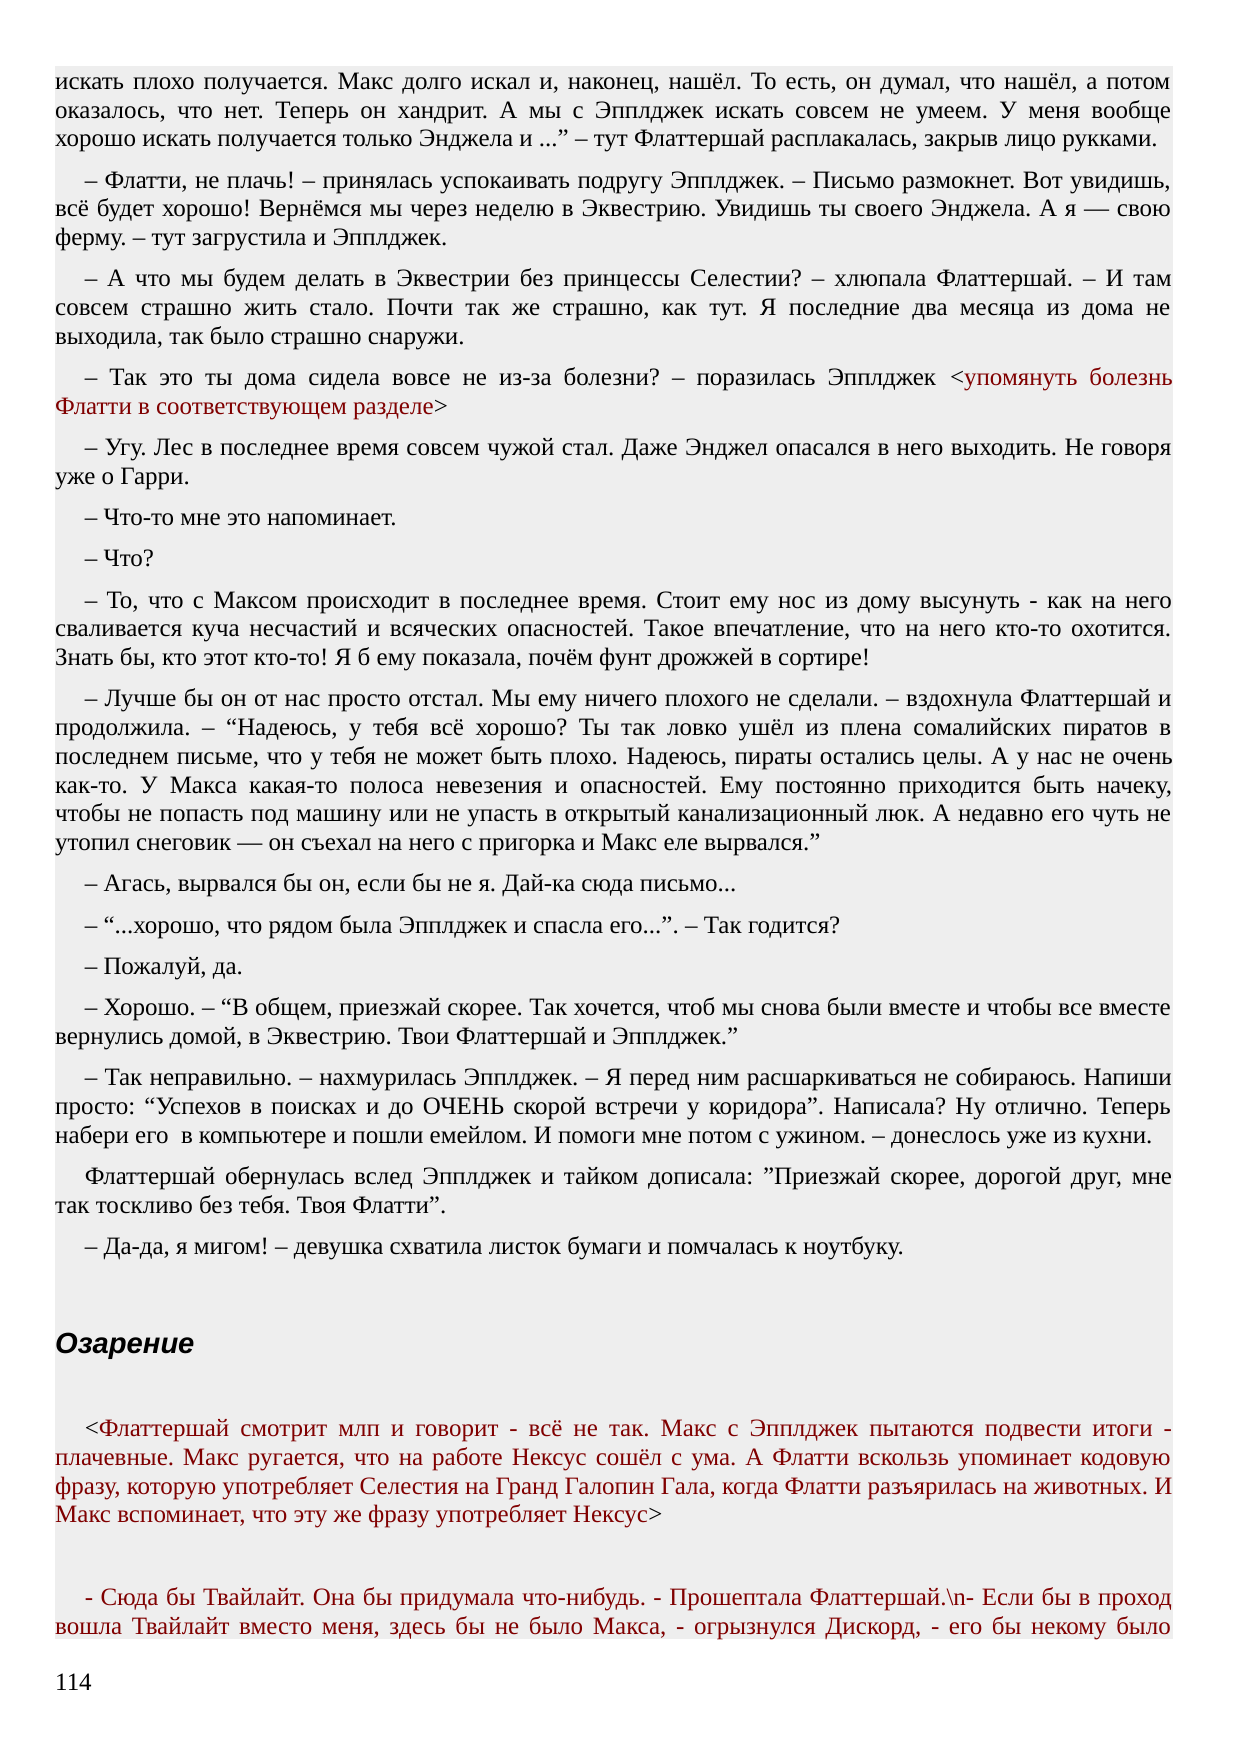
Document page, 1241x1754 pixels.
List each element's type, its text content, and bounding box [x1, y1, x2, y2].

text – Флатти, не плачь! – принялась успокаивать подругу Эпплджек. – Письмо размокнет. Вот увидишь, всё будет хорошо! Вернёмся мы через неделю в Эквестрию. Увидишь ты своего Энджела. А я — свою ферму. – тут загрустила и Эпплджек. [55, 165, 1173, 251]
text – Что-то мне это напоминает. [55, 502, 1173, 531]
text <Флаттершай смотрит млп и говорит - всё не так. Макс с Эпплджек пытаются подвести итоги - плачевные. Макс ругается, что на работе Нексус сошёл с ума. А Флатти вскользь упоминает кодовую фразу, которую употребляет Селестия на Гранд Галопин Гала, когда Флатти разъярилась на животных. И Макс вспоминает, что эту же фразу употребляет Нексус> [55, 1413, 1173, 1528]
subtitle Озарение [55, 1326, 1173, 1359]
text – “...хорошо, что рядом была Эпплджек и спасла его...”. – Так годится? [55, 910, 1173, 938]
text – Пожалуй, да. [55, 951, 1173, 980]
text – Угу. Лес в последнее время совсем чужой стал. Даже Энджел опасался в него выходить. Не говоря уже о Гарри. [55, 432, 1173, 490]
text – Так неправильно. – нахмурилась Эпплджек. – Я перед ним расшаркиваться не собираюсь. Напиши просто: “Успехов в поисках и до ОЧЕНЬ скорой встречи у коридора”. Написала? Ну отлично. Теперь набери его в компьютере и пошли емейлом. И помоги мне потом с ужином. – донеслось уже из кухни. [55, 1062, 1173, 1148]
text – Так это ты дома сидела вовсе не из-за болезни? – поразилась Эпплджек <упомянуть болезнь Флатти в соответствующем разделе> [55, 362, 1173, 420]
text – Лучше бы он от нас просто отстал. Мы ему ничего плохого не сделали. – вздохнула Флаттершай и продолжила. – “Надеюсь, у тебя всё хорошо? Ты так ловко ушёл из плена сомалийских пиратов в последнем письме, что у тебя не может быть плохо. Надеюсь, пираты остались целы. А у нас не очень как-то. У Макса какая-то полоса невезения и опасностей. Ему постоянно приходится быть начеку, чтобы не попасть под машину или не упасть в открытый канализационный люк. А недавно его чуть не утопил снеговик — он съехал на него с пригорка и Макс еле вырвался.” [55, 683, 1173, 856]
text Флаттершай обернулась вслед Эпплджек и тайком дописала: ”Приезжай скорее, дорогой друг, мне так тоскливо без тебя. Твоя Флатти”. [55, 1161, 1173, 1218]
text - Сюда бы Твайлайт. Она бы придумала что-нибудь. - Прошептала Флаттершай.\n- Если бы в проход вошла Твайлайт вместо меня, здесь бы не было Макса, - огрызнулся Дискорд, - его бы некому было [55, 1582, 1173, 1639]
text – Да-да, я мигом! – девушка схватила листок бумаги и помчалась к ноутбуку. [55, 1231, 1173, 1260]
text – Хорошо. – “В общем, приезжай скорее. Так хочется, чтоб мы снова были вместе и чтобы все вместе вернулись домой, в Эквестрию. Твои Флаттершай и Эпплджек.” [55, 992, 1173, 1050]
text искать плохо получается. Макс долго искал и, наконец, нашёл. То есть, он думал, что нашёл, а потом оказалось, что нет. Теперь он хандрит. А мы с Эпплджек искать совсем не умеем. У меня вообще хорошо искать получается только Энджела и ...” – тут Флаттершай расплакалась, закрыв лицо рукками. [55, 66, 1173, 152]
text – То, что с Максом происходит в последнее время. Стоит ему нос из дому высунуть - как на него сваливается куча несчастий и всяческих опасностей. Такое впечатление, что на него кто-то охотится. Знать бы, кто этот кто-то! Я б ему показала, почём фунт дрожжей в сортире! [55, 585, 1173, 671]
text – Что? [55, 543, 1173, 572]
text – А что мы будем делать в Эквестрии без принцессы Селестии? – хлюпала Флаттершай. – И там совсем страшно жить стало. Почти так же страшно, как тут. Я последние два месяца из дома не выходила, так было страшно снаружи. [55, 263, 1173, 350]
text – Агась, вырвался бы он, если бы не я. Дай-ка сюда письмо... [55, 868, 1173, 897]
